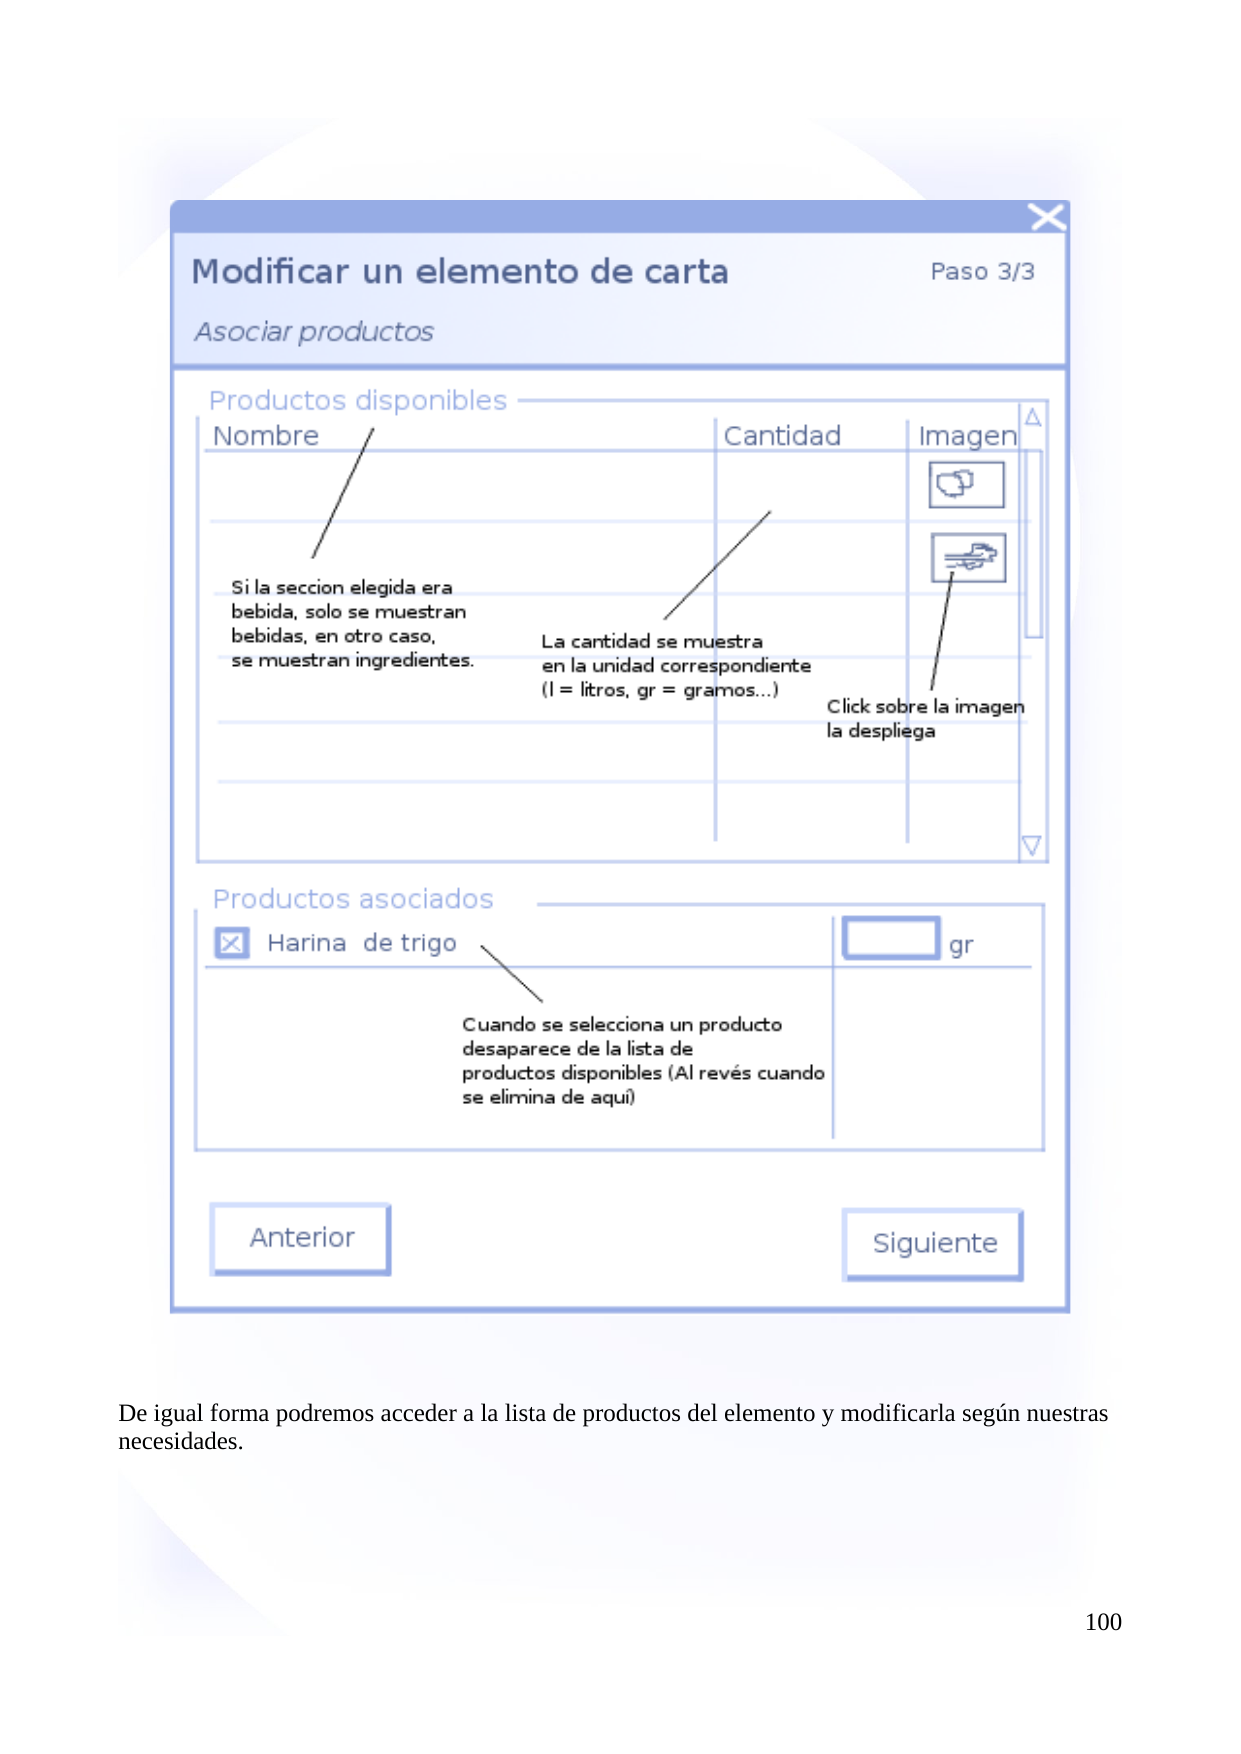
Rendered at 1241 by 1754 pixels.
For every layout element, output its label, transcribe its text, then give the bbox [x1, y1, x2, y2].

text De igual forma podremos acceder a la lista de productos del elemento y modificarla según nuestras necesidades. [118, 1398, 1122, 1455]
picture [118, 1455, 1122, 1636]
picture [118, 118, 1122, 1398]
